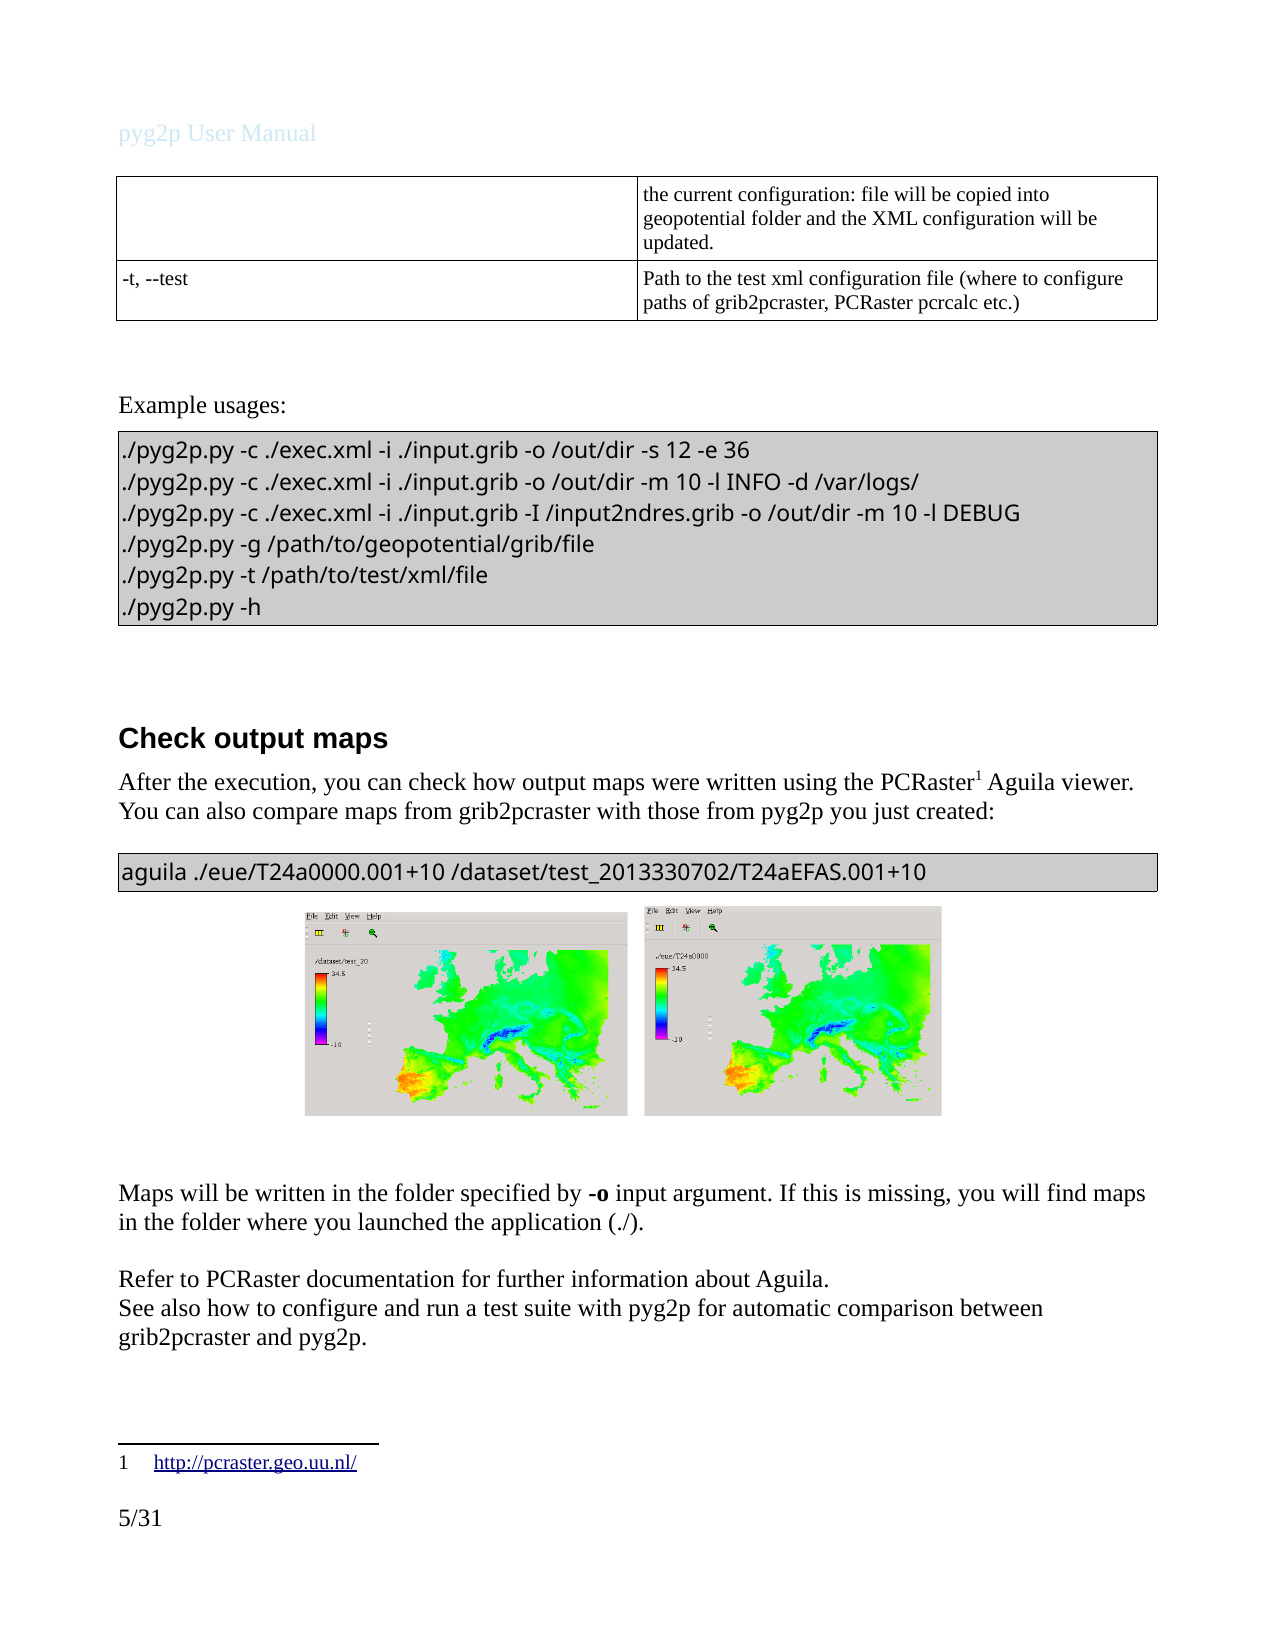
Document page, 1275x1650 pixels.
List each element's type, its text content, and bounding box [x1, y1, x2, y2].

text ./pyg2p.py -c ./exec.xml -i ./input.grib -I /input2ndres.grib -o /out/dir -m 10 -l DEBUG [119, 494, 1157, 525]
picture [644, 906, 942, 1116]
text Refer to PCRaster documentation for further information about Aguila. [118, 1264, 1157, 1293]
text http://pcraster.geo.uu.nl/ [118, 1449, 1157, 1474]
text ./pyg2p.py -g /path/to/geopotential/grib/file ./pyg2p.py -t /path/to/test/xml/file [119, 525, 1157, 587]
text See also how to configure and run a test suite with pyg2p for automatic comparison between grib2pcraster and pyg2p. [118, 1293, 1157, 1351]
text ./pyg2p.py -h [119, 587, 1157, 625]
table_cell Path to the test xml configuration file (where to configure paths of grib2pcraster, PCRaster pcrcalc etc.) [638, 261, 1157, 320]
text aguila ./eue/T24a0000.001+10 /dataset/test_2013330702/T24aEFAS.001+10 [119, 854, 1157, 891]
text After the execution, you can check how output maps were written using the PCRaster Aguila viewer. [118, 767, 1157, 796]
table_cell the current configuration: file will be copied into geopotential folder and the XML configuration will be updated. [638, 177, 1157, 260]
table_cell [117, 177, 637, 260]
text Example usages: [118, 390, 1157, 419]
text ./pyg2p.py -c ./exec.xml -i ./input.grib -o /out/dir -m 10 -l INFO -d /var/logs/ [119, 462, 1157, 494]
text Maps will be written in the folder specified by -o input argument. If this is missing, you will find maps in the folder where you launched the application (./). [118, 1178, 1157, 1236]
subtitle Check output maps [118, 721, 1157, 754]
text ./pyg2p.py -c ./exec.xml -i ./input.grib -o /out/dir -s 12 -e 36 [119, 432, 1157, 462]
picture [304, 912, 628, 1116]
text You can also compare maps from grib2pcraster with those from pyg2p you just created: [118, 796, 1157, 824]
table_cell -t, --test [117, 261, 637, 320]
